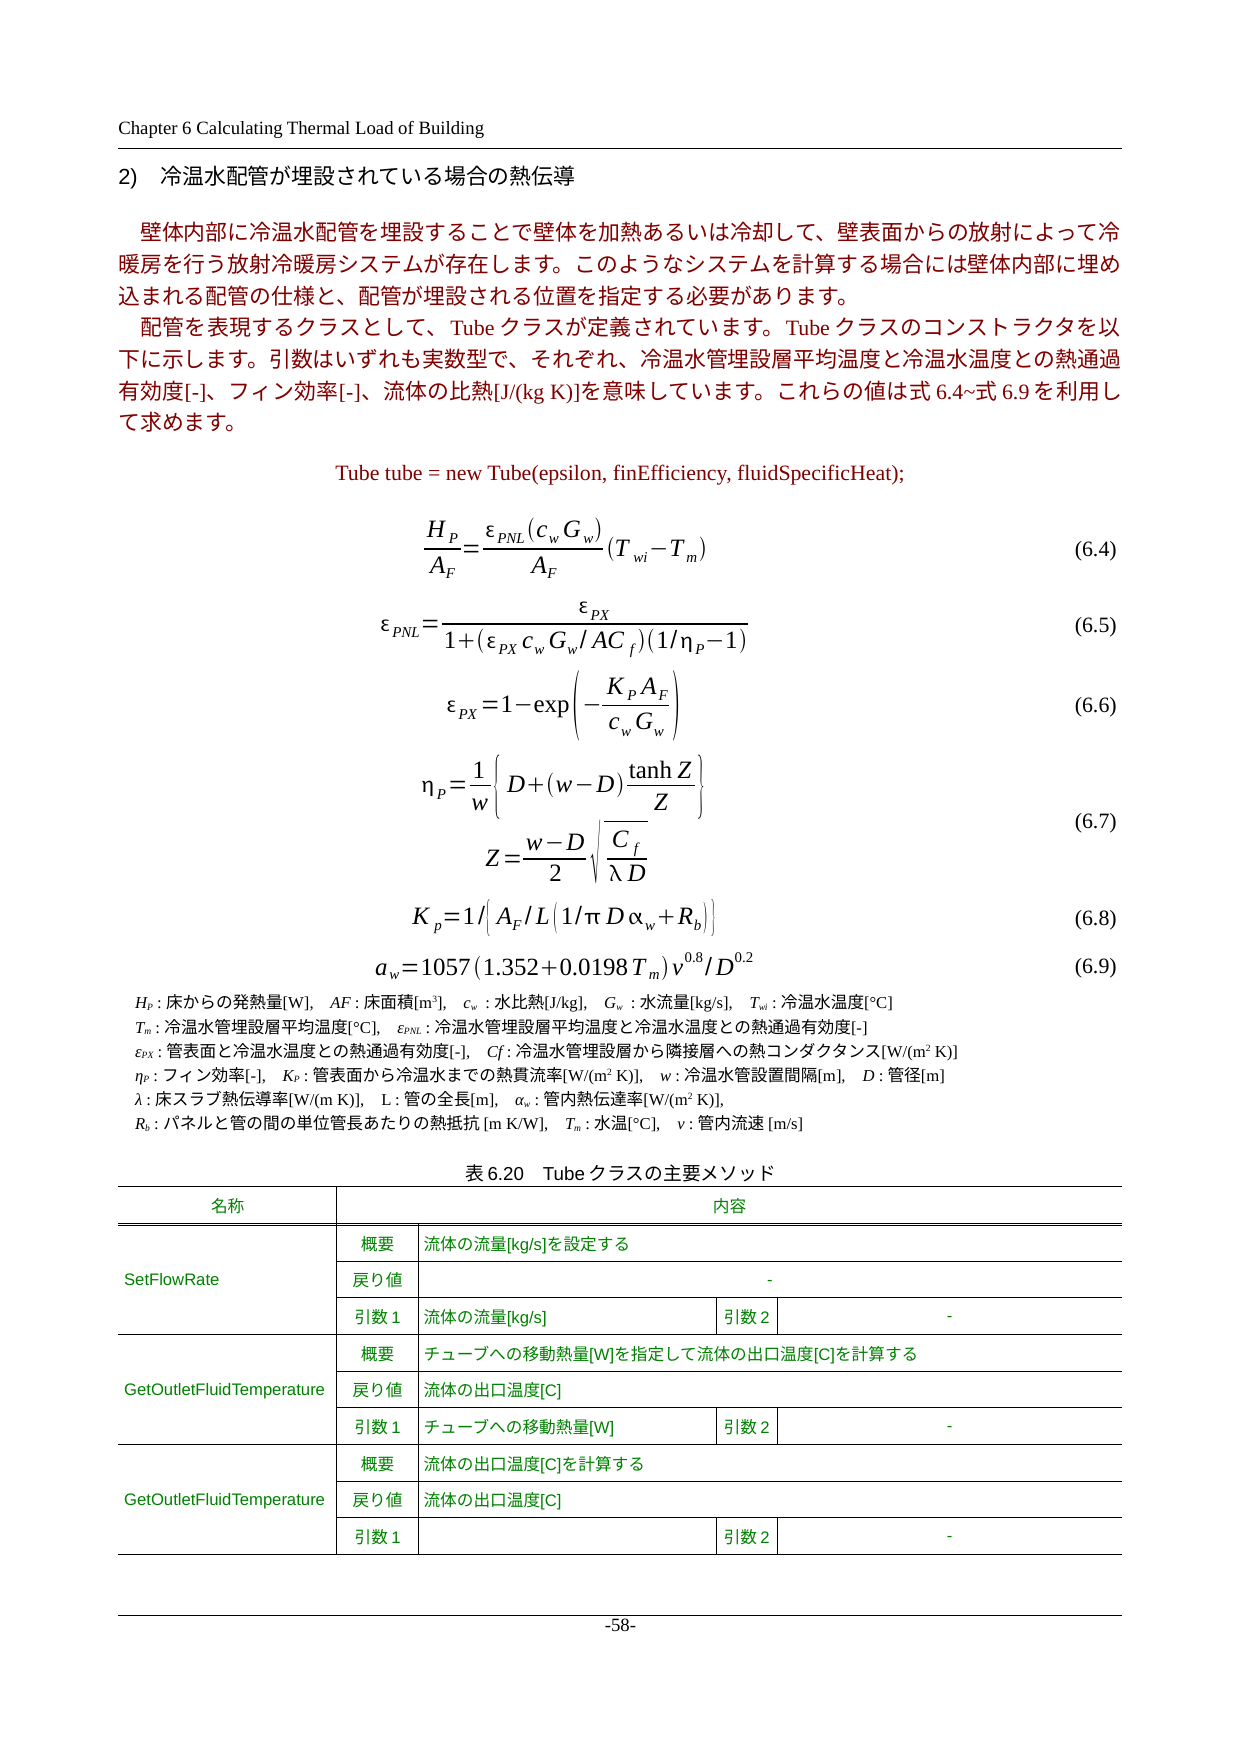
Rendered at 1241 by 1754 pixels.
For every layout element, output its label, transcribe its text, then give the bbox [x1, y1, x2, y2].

table_cell 流体の出口温度[C]を計算する [419, 1445, 1122, 1481]
table_header (6.7) [1010, 748, 1122, 893]
table_cell - [419, 1262, 1122, 1297]
table_cell 流体の出口温度[C] [419, 1372, 1122, 1407]
text Rb : パネルと管の間の単位管長あたりの熱抵抗 [m K/W], Tm : 水温[°C], v : 管内流速 [m/s] [118, 1110, 1122, 1134]
text Tm : 冷温水管埋設層平均温度[°C], εPNL : 冷温水管埋設層平均温度と冷温水温度との熱通過有効度[-] [118, 1014, 1122, 1038]
table_header 名称 [118, 1187, 336, 1223]
table_header [118, 943, 1010, 989]
table_header (6.8) [1010, 894, 1122, 943]
text εPX : 管表面と冷温水温度との熱通過有効度[-], Cf : 冷温水管埋設層から隣接層への熱コンダクタンス[W/(m2 K)] [118, 1038, 1122, 1062]
text Tube tube = new Tube(epsilon, finEfficiency, fluidSpecificHeat); [118, 461, 1122, 486]
text 配管を表現するクラスとして、Tubeクラスが定義されています。Tubeクラスのコンストラクタを以下に示します。引数はいずれも実数型で、それぞれ、冷温水管埋設層平均温度と冷温水温度との熱通過有効度[-]、フィン効率[-]、流体の比熱[J/(kg K)]を意味しています。これらの値は式6.4~式6.9を利用して求めます。 [118, 310, 1122, 437]
table_cell 概要 [337, 1226, 418, 1261]
table_cell チューブへの移動熱量[W] [419, 1408, 716, 1444]
table_header (6.5) [1010, 588, 1122, 663]
table_cell 概要 [337, 1335, 418, 1371]
table_cell - [778, 1298, 1122, 1334]
table_header [118, 663, 1010, 748]
table_cell 引数1 [337, 1408, 418, 1444]
table_header 内容 [337, 1187, 1122, 1223]
table_cell 戻り値 [337, 1372, 418, 1407]
table_cell 引数1 [337, 1298, 418, 1334]
table_cell 引数2 [717, 1518, 777, 1554]
table_header [118, 510, 1010, 588]
table_cell - [778, 1518, 1122, 1554]
table_cell チューブへの移動熱量[W]を指定して流体の出口温度[C]を計算する [419, 1335, 1122, 1371]
table_header (6.4) [1010, 510, 1122, 588]
table_cell 流体の流量[kg/s] [419, 1298, 716, 1334]
table_header [118, 748, 1010, 893]
text 壁体内部に冷温水配管を埋設することで壁体を加熱あるいは冷却して、壁表面からの放射によって冷暖房を行う放射冷暖房システムが存在します。このようなシステムを計算する場合には壁体内部に埋め込まれる配管の仕様と、配管が埋設される位置を指定する必要があります。 [118, 215, 1122, 310]
table_cell [419, 1518, 716, 1554]
subtitle 冷温水配管が埋設されている場合の熱伝導 [118, 159, 1122, 191]
table_cell 流体の流量[kg/s]を設定する [419, 1226, 1122, 1261]
text HP : 床からの発熱量[W], AF : 床面積[m3], cw : 水比熱[J/kg], Gw : 水流量[kg/s], Twi : 冷温水温度[°C] [118, 989, 1122, 1014]
table_header [118, 894, 1010, 943]
table_cell 戻り値 [337, 1262, 418, 1297]
table_cell 概要 [337, 1445, 418, 1481]
text 表6.20 Tubeクラスの主要メソッド [118, 1159, 1122, 1186]
table_header [118, 588, 1010, 663]
text λ : 床スラブ熱伝導率[W/(m K)], L : 管の全長[m], αw : 管内熱伝達率[W/(m2 K)], [118, 1086, 1122, 1110]
table_cell 引数2 [717, 1408, 777, 1444]
table_cell GetOutletFluidTemperature [118, 1445, 336, 1554]
table_cell 引数1 [337, 1518, 418, 1554]
text ηP : フィン効率[-], KP : 管表面から冷温水までの熱貫流率[W/(m2 K)], w : 冷温水管設置間隔[m], D : 管径[m] [118, 1062, 1122, 1086]
table_cell - [778, 1408, 1122, 1444]
table_cell SetFlowRate [118, 1226, 336, 1334]
table_header (6.6) [1010, 663, 1122, 748]
table_cell 戻り値 [337, 1482, 418, 1517]
table_cell GetOutletFluidTemperature [118, 1335, 336, 1444]
table_header (6.9) [1010, 943, 1122, 989]
table_cell 流体の出口温度[C] [419, 1482, 1122, 1517]
table_cell 引数2 [717, 1298, 777, 1334]
